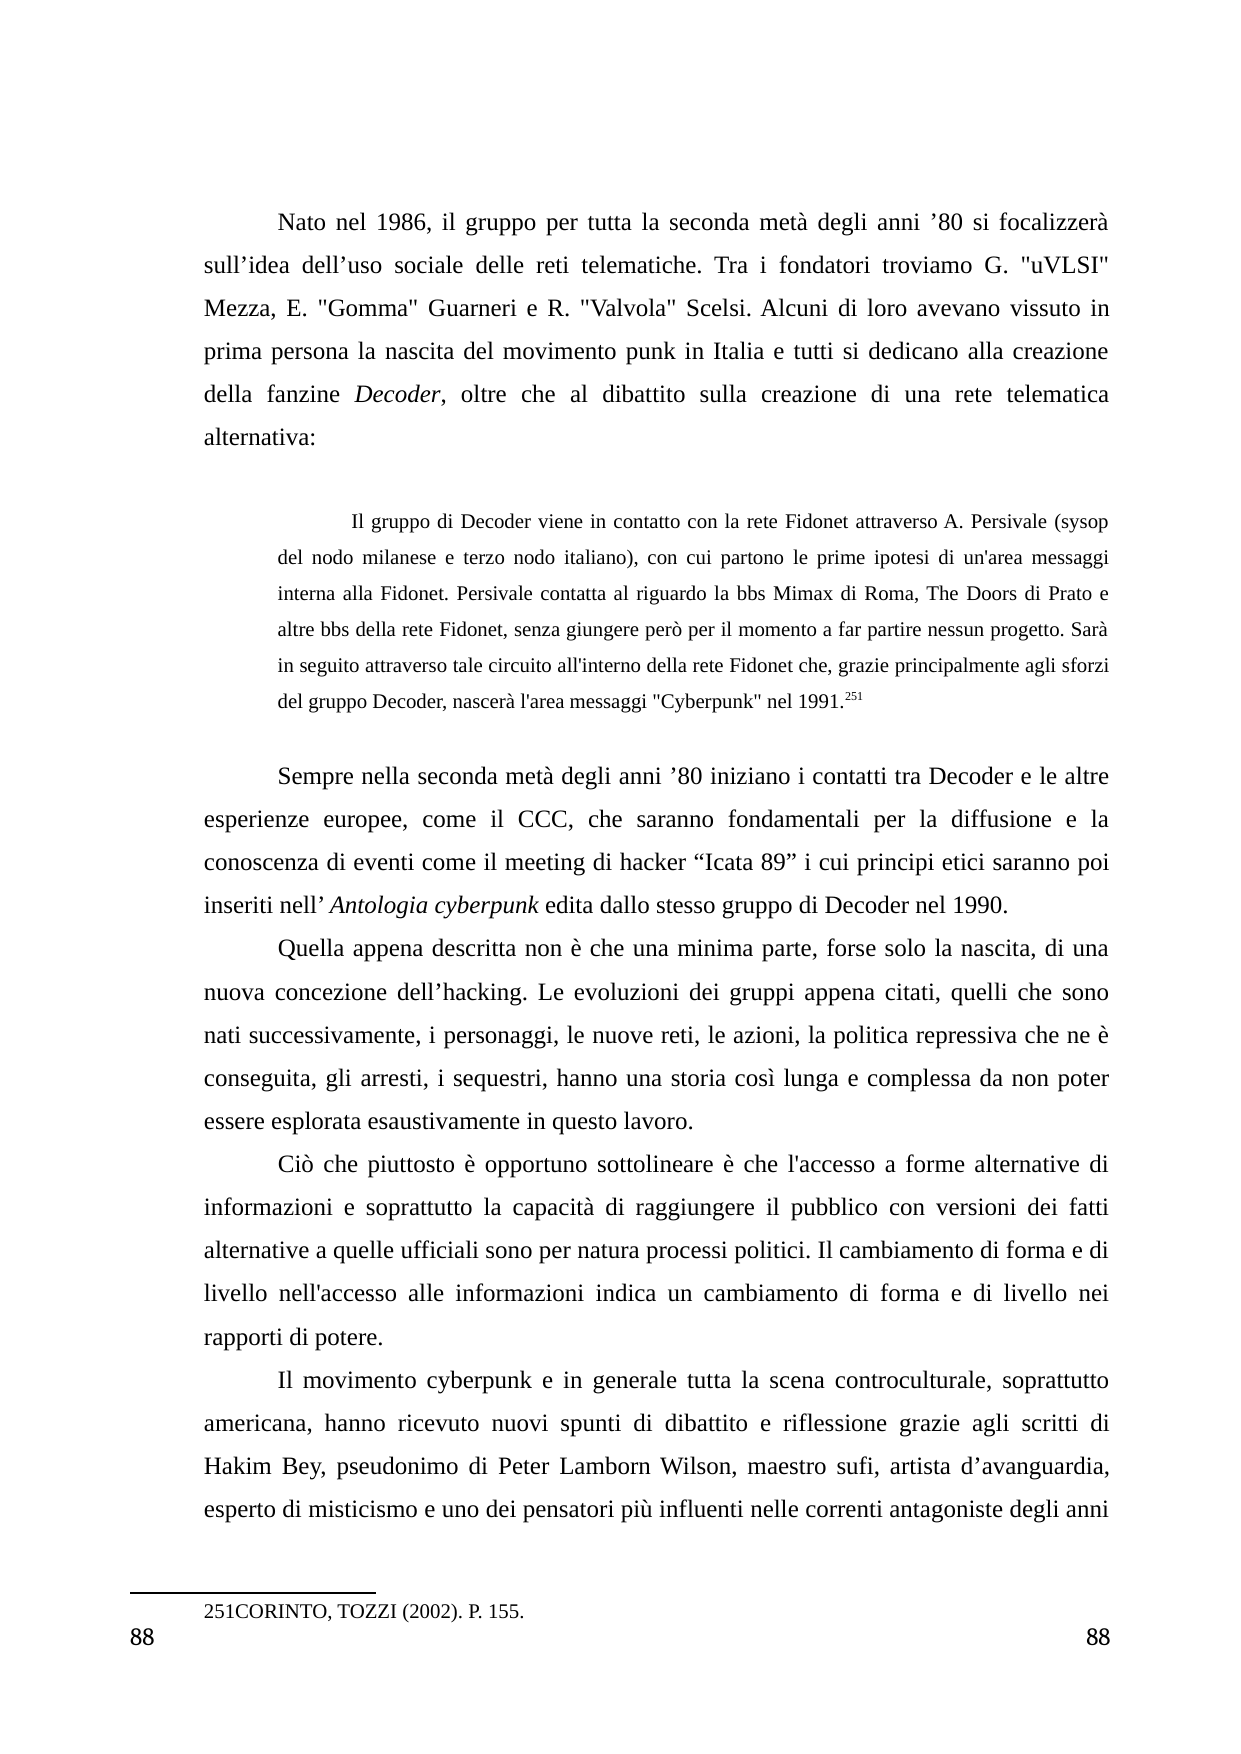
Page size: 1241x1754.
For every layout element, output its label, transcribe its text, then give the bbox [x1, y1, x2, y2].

text CORINTO, TOZZI (2002). P. 155. [204, 1599, 1110, 1623]
text Il gruppo di Decoder viene in contatto con la rete Fidonet attraverso A. Persivale (sysop del nodo milanese e terzo nodo italiano), con cui partono le prime ipotesi di un'area messaggi interna alla Fidonet. Persivale contatta al riguardo la bbs Mimax di Roma, The Doors di Prato e altre bbs della rete Fidonet, senza giungere però per il momento a far partire nessun progetto. Sarà in seguito attraverso tale circuito all'interno della rete Fidonet che, grazie principalmente agli sforzi del gruppo Decoder, nascerà l'area messaggi "Cyberpunk" nel 1991. [277, 509, 1110, 713]
text Sempre nella seconda metà degli anni ’80 iniziano i contatti tra Decoder e le altre esperienze europee, come il CCC, che saranno fondamentali per la diffusione e la conoscenza di eventi come il meeting di hacker “Icata 89” i cui principi etici saranno poi inseriti nell’ Antologia cyberpunk edita dallo stesso gruppo di Decoder nel 1990. [204, 761, 1110, 919]
text Il movimento cyberpunk e in generale tutta la scena controculturale, soprattutto americana, hanno ricevuto nuovi spunti di dibattito e riflessione grazie agli scritti di Hakim Bey, pseudonimo di Peter Lamborn Wilson, maestro sufi, artista d’avanguardia, esperto di misticismo e uno dei pensatori più influenti nelle correnti antagoniste degli anni [204, 1365, 1110, 1523]
text Nato nel 1986, il gruppo per tutta la seconda metà degli anni ’80 si focalizzerà sull’idea dell’uso sociale delle reti telematiche. Tra i fondatori troviamo G. "uVLSI" Mezza, E. "Gomma" Guarneri e R. "Valvola" Scelsi. Alcuni di loro avevano vissuto in prima persona la nascita del movimento punk in Italia e tutti si dedicano alla creazione della fanzine Decoder, oltre che al dibattito sulla creazione di una rete telematica alternativa: [204, 207, 1110, 451]
text Ciò che piuttosto è opportuno sottolineare è che l'accesso a forme alternative di informazioni e soprattutto la capacità di raggiungere il pubblico con versioni dei fatti alternative a quelle ufficiali sono per natura processi politici. Il cambiamento di forma e di livello nell'accesso alle informazioni indica un cambiamento di forma e di livello nei rapporti di potere. [204, 1149, 1110, 1350]
text Quella appena descritta non è che una minima parte, forse solo la nascita, di una nuova concezione dell’hacking. Le evoluzioni dei gruppi appena citati, quelli che sono nati successivamente, i personaggi, le nuove reti, le azioni, la politica repressiva che ne è conseguita, gli arresti, i sequestri, hanno una storia così lunga e complessa da non poter essere esplorata esaustivamente in questo lavoro. [204, 933, 1110, 1135]
